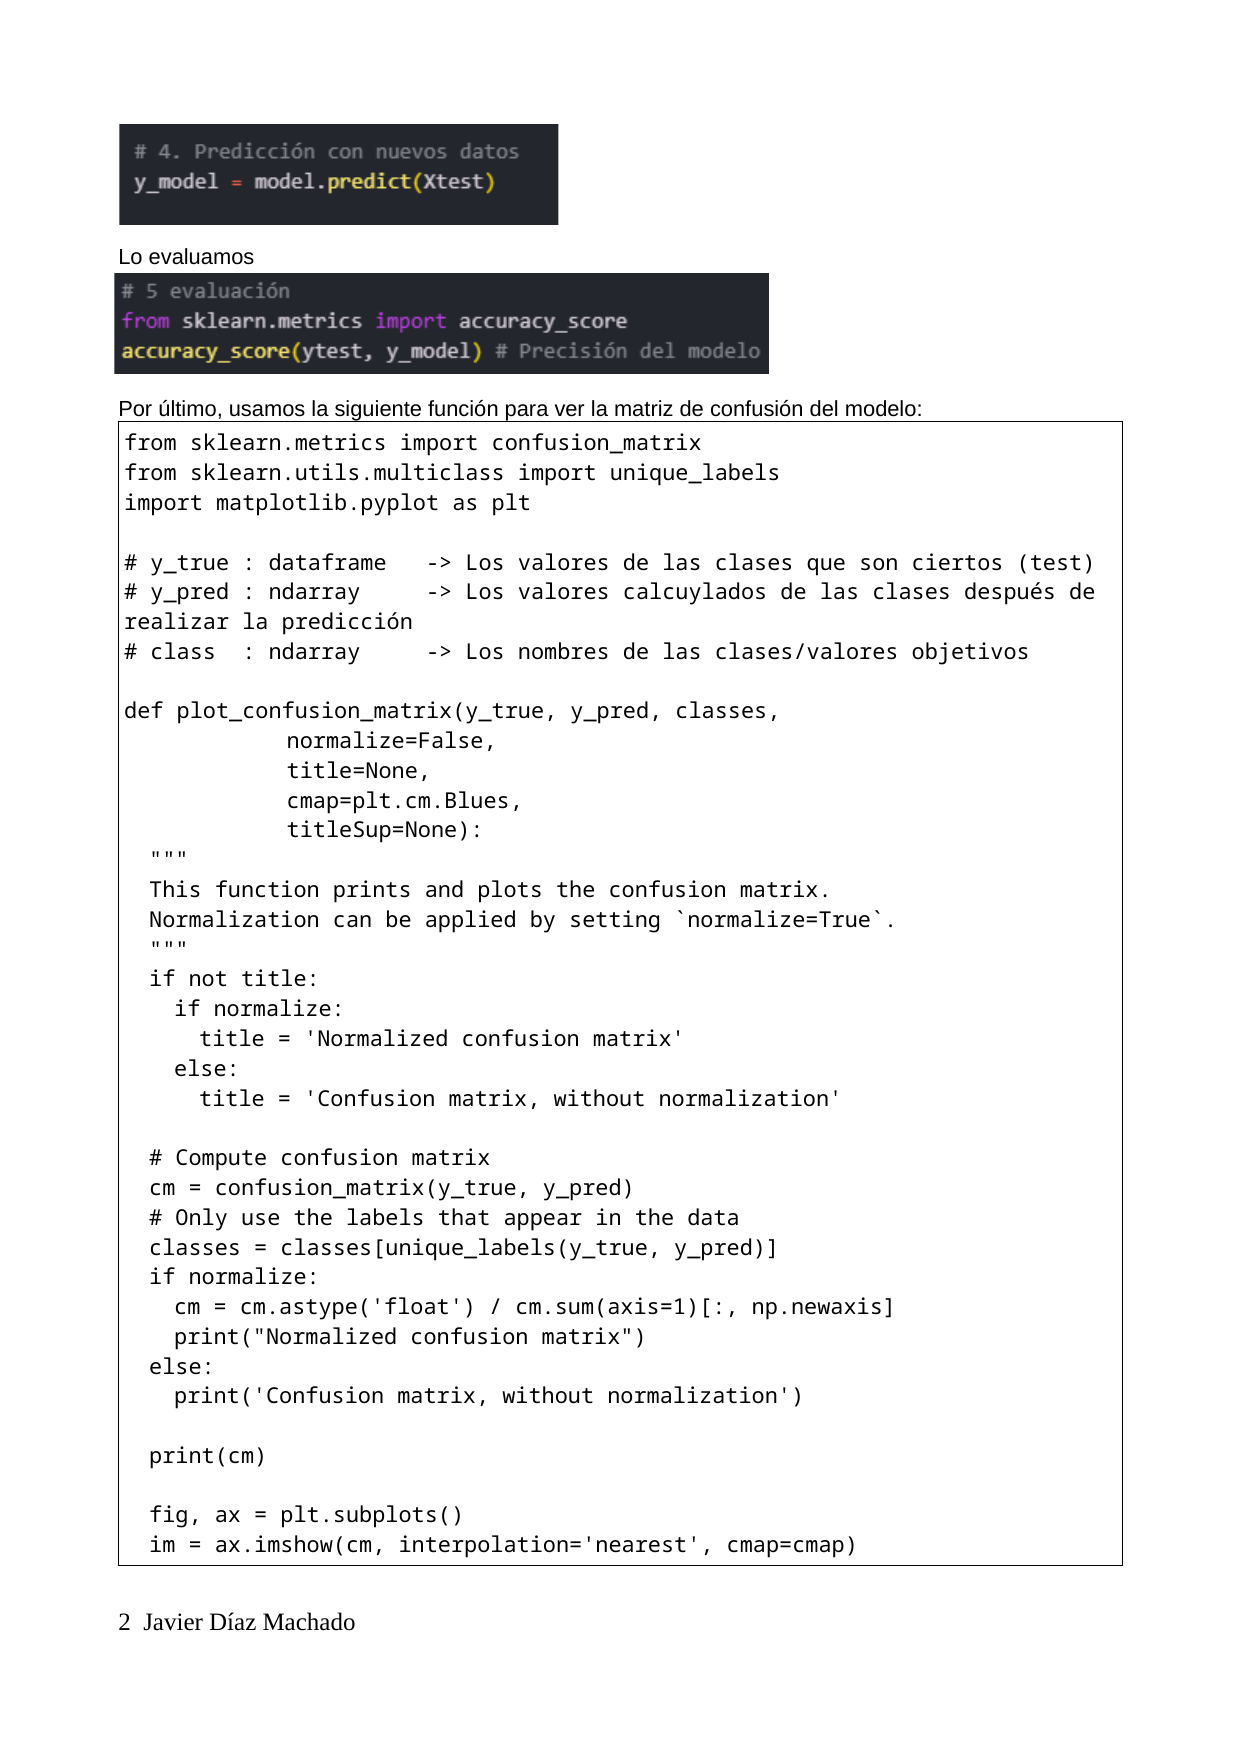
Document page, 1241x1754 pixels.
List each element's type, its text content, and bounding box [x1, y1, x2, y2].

table_header from sklearn.metrics import confusion_matrix from sklearn.utils.multiclass import unique_labels import matplotlib.pyplot as plt # y_true : dataframe -> Los valores de las clases que son ciertos (test) # y_pred : ndarray -> Los valores calcuylados de las clases después de realizar la predicción # class : ndarray -> Los nombres de las clases/valores objetivos def plot_confusion_matrix(y_true, y_pred, classes, normalize=False, title=None, cmap=plt.cm.Blues, titleSup=None): """ This function prints and plots the confusion matrix. Normalization can be applied by setting `normalize=True`. """ if not title: if normalize: title = 'Normalized confusion matrix' else: title = 'Confusion matrix, without normalization' # Compute confusion matrix cm = confusion_matrix(y_true, y_pred) # Only use the labels that appear in the data classes = classes[unique_labels(y_true, y_pred)] if normalize: cm = cm.astype('float') / cm.sum(axis=1)[:, np.newaxis] print("Normalized confusion matrix") else: print('Confusion matrix, without normalization') print(cm) fig, ax = plt.subplots() im = ax.imshow(cm, interpolation='nearest', cmap=cmap) [119, 422, 1122, 1565]
picture [119, 124, 559, 225]
picture [114, 273, 769, 374]
text Lo evaluamos [118, 244, 1122, 269]
text Por último, usamos la siguiente función para ver la matriz de confusión del modelo: [118, 395, 1122, 421]
